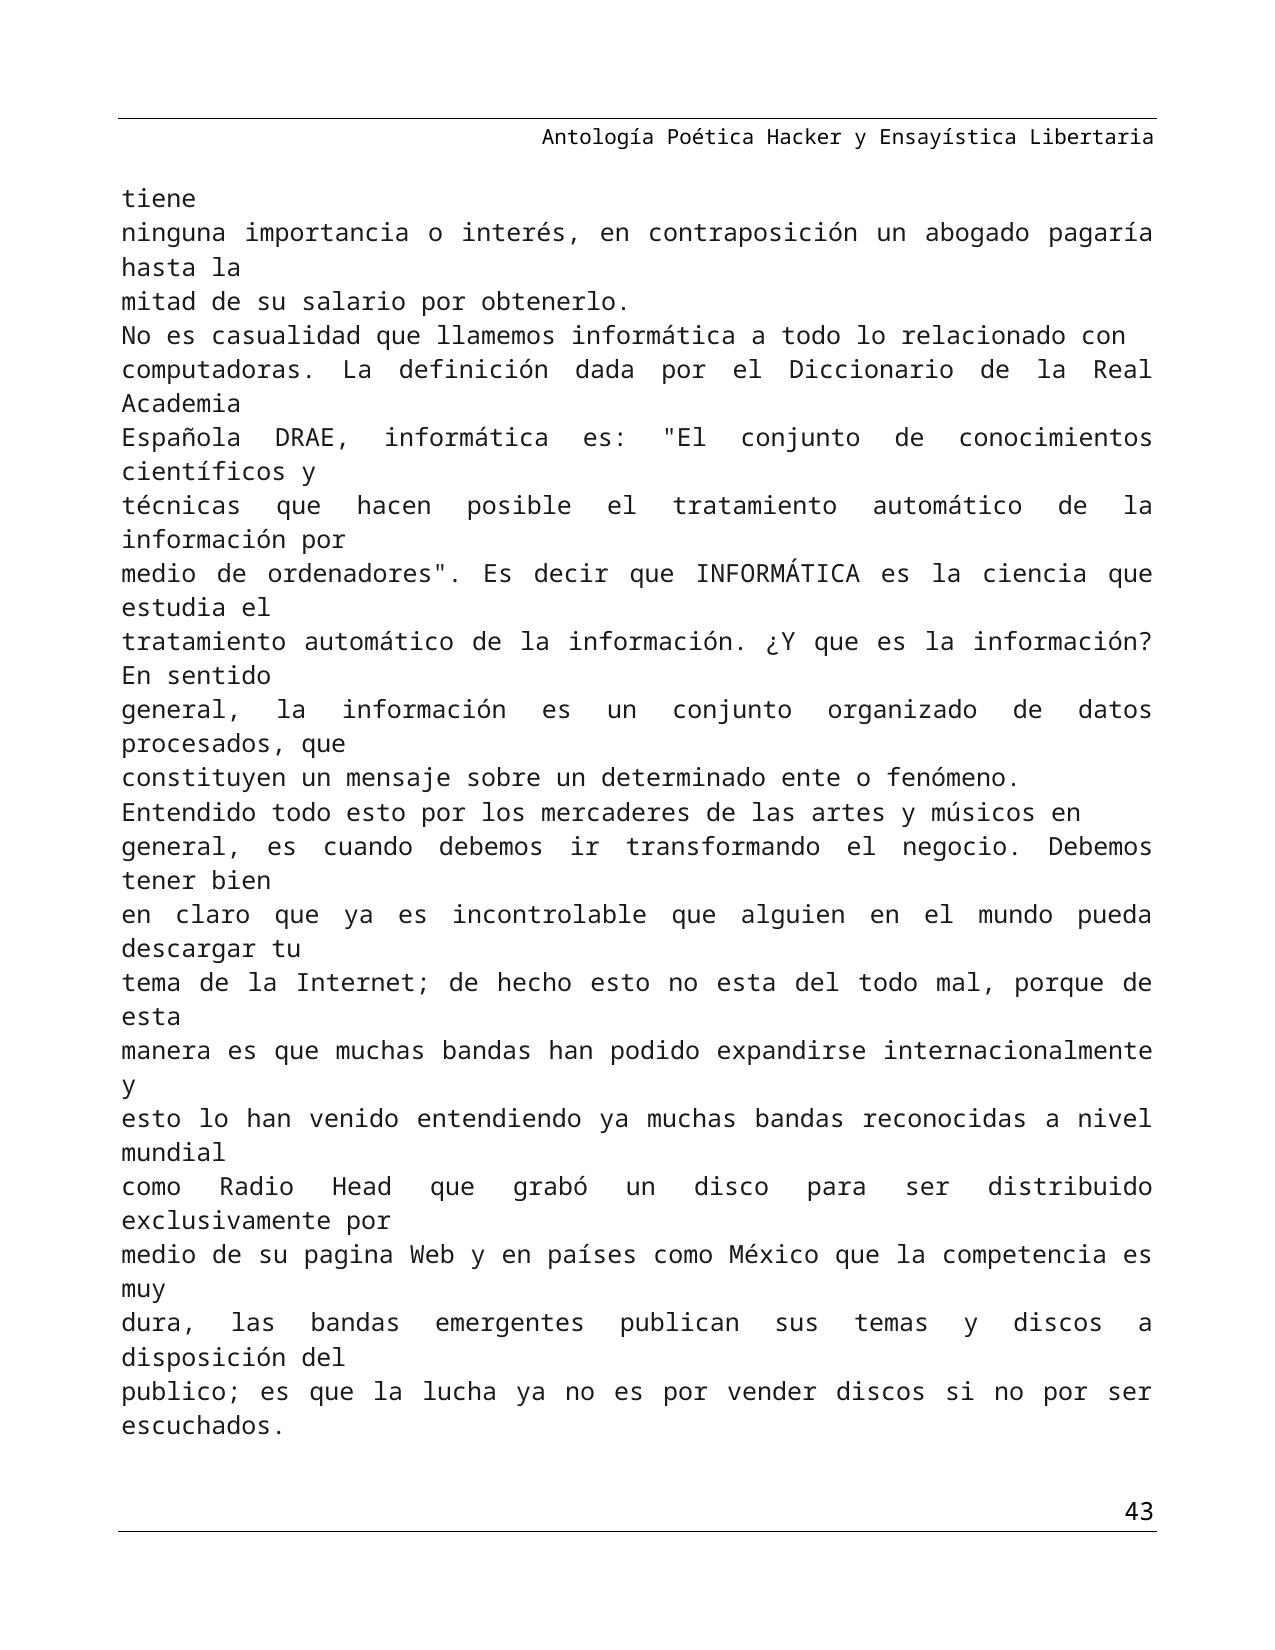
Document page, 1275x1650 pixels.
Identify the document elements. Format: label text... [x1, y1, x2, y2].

text computadoras. La definición dada por el Diccionario de la Real Academia [121, 351, 1154, 419]
text general, es cuando debemos ir transformando el negocio. Debemos tener bien [121, 828, 1154, 896]
text tratamiento automático de la información. ¿Y que es la información? En sentido [121, 624, 1154, 692]
text tiene [121, 181, 1154, 215]
text esto lo han venido entendiendo ya muchas bandas reconocidas a nivel mundial [121, 1101, 1154, 1169]
text medio de ordenadores". Es decir que INFORMÁTICA es la ciencia que estudia el [121, 556, 1154, 624]
text Española DRAE, informática es: "El conjunto de conocimientos científicos y [121, 419, 1154, 488]
text manera es que muchas bandas han podido expandirse internacionalmente y [121, 1033, 1154, 1101]
text ninguna importancia o interés, en contraposición un abogado pagaría hasta la [121, 215, 1154, 283]
text No es casualidad que llamemos informática a todo lo relacionado con [121, 317, 1154, 351]
text tema de la Internet; de hecho esto no esta del todo mal, porque de esta [121, 964, 1154, 1033]
text publico; es que la lucha ya no es por vender discos si no por ser escuchados. [121, 1373, 1154, 1441]
text dura, las bandas emergentes publican sus temas y discos a disposición del [121, 1305, 1154, 1373]
text en claro que ya es incontrolable que alguien en el mundo pueda descargar tu [121, 896, 1154, 964]
text medio de su pagina Web y en países como México que la competencia es muy [121, 1237, 1154, 1305]
text mitad de su salario por obtenerlo. [121, 283, 1154, 317]
text como Radio Head que grabó un disco para ser distribuido exclusivamente por [121, 1169, 1154, 1237]
text Entendido todo esto por los mercaderes de las artes y músicos en [121, 794, 1154, 828]
text técnicas que hacen posible el tratamiento automático de la información por [121, 488, 1154, 556]
text general, la información es un conjunto organizado de datos procesados, que [121, 692, 1154, 760]
text constituyen un mensaje sobre un determinado ente o fenómeno. [121, 760, 1154, 794]
